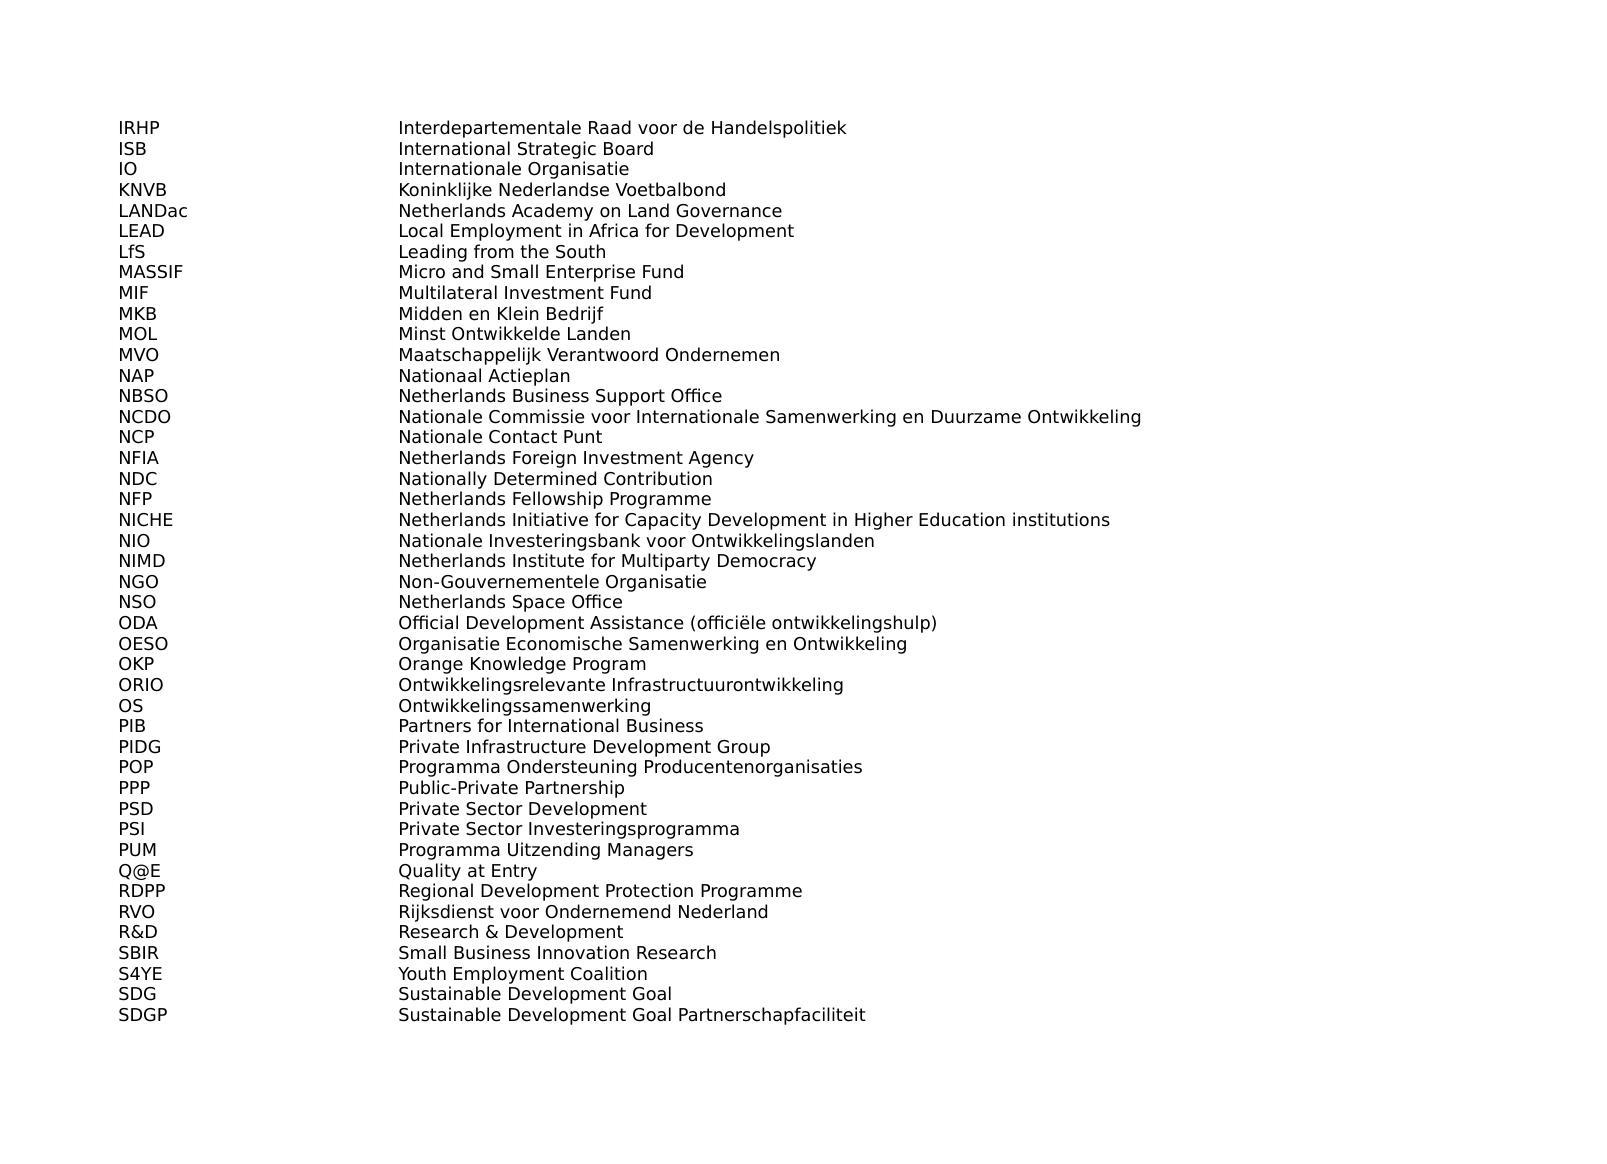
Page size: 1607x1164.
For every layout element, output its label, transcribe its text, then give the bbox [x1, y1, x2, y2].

table_cell LEAD [118, 221, 392, 242]
table_cell PUM [118, 840, 392, 861]
table_cell NGO [118, 572, 392, 592]
table_cell SDG [118, 984, 392, 1005]
table_cell Organisatie Economische Samenwerking en Ontwikkeling [392, 634, 1488, 654]
table_cell R&D [118, 923, 392, 943]
table_cell Netherlands Space Office [392, 593, 1488, 613]
table_cell S4YE [118, 964, 392, 984]
table_cell Nationale Investeringsbank voor Ontwikkelingslanden [392, 531, 1488, 551]
table_cell NBSO [118, 386, 392, 407]
table_cell IO [118, 159, 392, 180]
table_cell Rijksdienst voor Ondernemend Nederland [392, 902, 1488, 922]
table_cell ODA [118, 613, 392, 634]
table_cell Nationale Contact Punt [392, 428, 1488, 448]
table_cell SDGP [118, 1005, 392, 1026]
table_cell NIO [118, 531, 392, 551]
table_cell NAP [118, 366, 392, 386]
table_cell Private Infrastructure Development Group [392, 737, 1488, 757]
table_cell PIDG [118, 737, 392, 757]
table_cell SBIR [118, 943, 392, 964]
table_cell Youth Employment Coalition [392, 964, 1488, 984]
table_cell Programma Uitzending Managers [392, 840, 1488, 861]
table_cell Nationaal Actieplan [392, 366, 1488, 386]
table_cell Regional Development Protection Programme [392, 881, 1488, 902]
table_cell MVO [118, 345, 392, 366]
table_cell Nationale Commissie voor Internationale Samenwerking en Duurzame Ontwikkeling [392, 407, 1488, 427]
table_cell IRHP [118, 118, 392, 139]
table_cell Quality at Entry [392, 861, 1488, 881]
table_cell OKP [118, 654, 392, 675]
table_cell PSD [118, 799, 392, 819]
table_cell Netherlands Business Support Office [392, 386, 1488, 407]
table_cell ISB [118, 139, 392, 159]
table_cell PSI [118, 819, 392, 840]
table_cell Programma Ondersteuning Producentenorganisaties [392, 758, 1488, 778]
table_cell MASSIF [118, 263, 392, 283]
table_cell Koninklijke Nederlandse Voetbalbond [392, 180, 1488, 201]
table_cell Netherlands Academy on Land Governance [392, 201, 1488, 221]
table_cell Private Sector Development [392, 799, 1488, 819]
table_cell OESO [118, 634, 392, 654]
table_cell Partners for International Business [392, 716, 1488, 737]
table_cell Ontwikkelingsrelevante Infrastructuurontwikkeling [392, 675, 1488, 696]
table_cell MOL [118, 324, 392, 345]
table_cell ORIO [118, 675, 392, 696]
table_cell NSO [118, 593, 392, 613]
table_cell Sustainable Development Goal [392, 984, 1488, 1005]
table_cell Q@E [118, 861, 392, 881]
table_cell NCDO [118, 407, 392, 427]
table_cell Netherlands Initiative for Capacity Development in Higher Education institutions [392, 510, 1488, 531]
table_cell Netherlands Fellowship Programme [392, 489, 1488, 510]
table_cell Micro and Small Enterprise Fund [392, 263, 1488, 283]
table_cell Ontwikkelingssamenwerking [392, 696, 1488, 716]
table_cell POP [118, 758, 392, 778]
table_cell MKB [118, 304, 392, 324]
table_cell PIB [118, 716, 392, 737]
table_cell Maatschappelijk Verantwoord Ondernemen [392, 345, 1488, 366]
table_cell Minst Ontwikkelde Landen [392, 324, 1488, 345]
table_cell Private Sector Investeringsprogramma [392, 819, 1488, 840]
table_cell NCP [118, 428, 392, 448]
table_cell Interdepartementale Raad voor de Handelspolitiek [392, 118, 1488, 139]
table_cell Orange Knowledge Program [392, 654, 1488, 675]
table_cell NFIA [118, 448, 392, 469]
table_cell PPP [118, 778, 392, 799]
table_cell Netherlands Foreign Investment Agency [392, 448, 1488, 469]
table_cell Small Business Innovation Research [392, 943, 1488, 964]
table_cell LfS [118, 242, 392, 262]
table_cell NFP [118, 489, 392, 510]
table_cell Public-Private Partnership [392, 778, 1488, 799]
table_cell Internationale Organisatie [392, 159, 1488, 180]
table_cell NIMD [118, 551, 392, 572]
table_cell Nationally Determined Contribution [392, 469, 1488, 489]
table_cell MIF [118, 283, 392, 304]
table_cell Netherlands Institute for Multiparty Democracy [392, 551, 1488, 572]
table_cell Leading from the South [392, 242, 1488, 262]
table_cell Midden en Klein Bedrijf [392, 304, 1488, 324]
table_cell Local Employment in Africa for Development [392, 221, 1488, 242]
table_cell RVO [118, 902, 392, 922]
table_cell International Strategic Board [392, 139, 1488, 159]
table_cell NICHE [118, 510, 392, 531]
table_cell Multilateral Investment Fund [392, 283, 1488, 304]
table_cell Non-Gouvernementele Organisatie [392, 572, 1488, 592]
table_cell RDPP [118, 881, 392, 902]
table_cell OS [118, 696, 392, 716]
table_cell LANDac [118, 201, 392, 221]
table_cell Research & Development [392, 923, 1488, 943]
table_cell NDC [118, 469, 392, 489]
table_cell KNVB [118, 180, 392, 201]
table_cell Sustainable Development Goal Partnerschapfaciliteit [392, 1005, 1488, 1026]
table_cell Official Development Assistance (officiële ontwikkelingshulp) [392, 613, 1488, 634]
